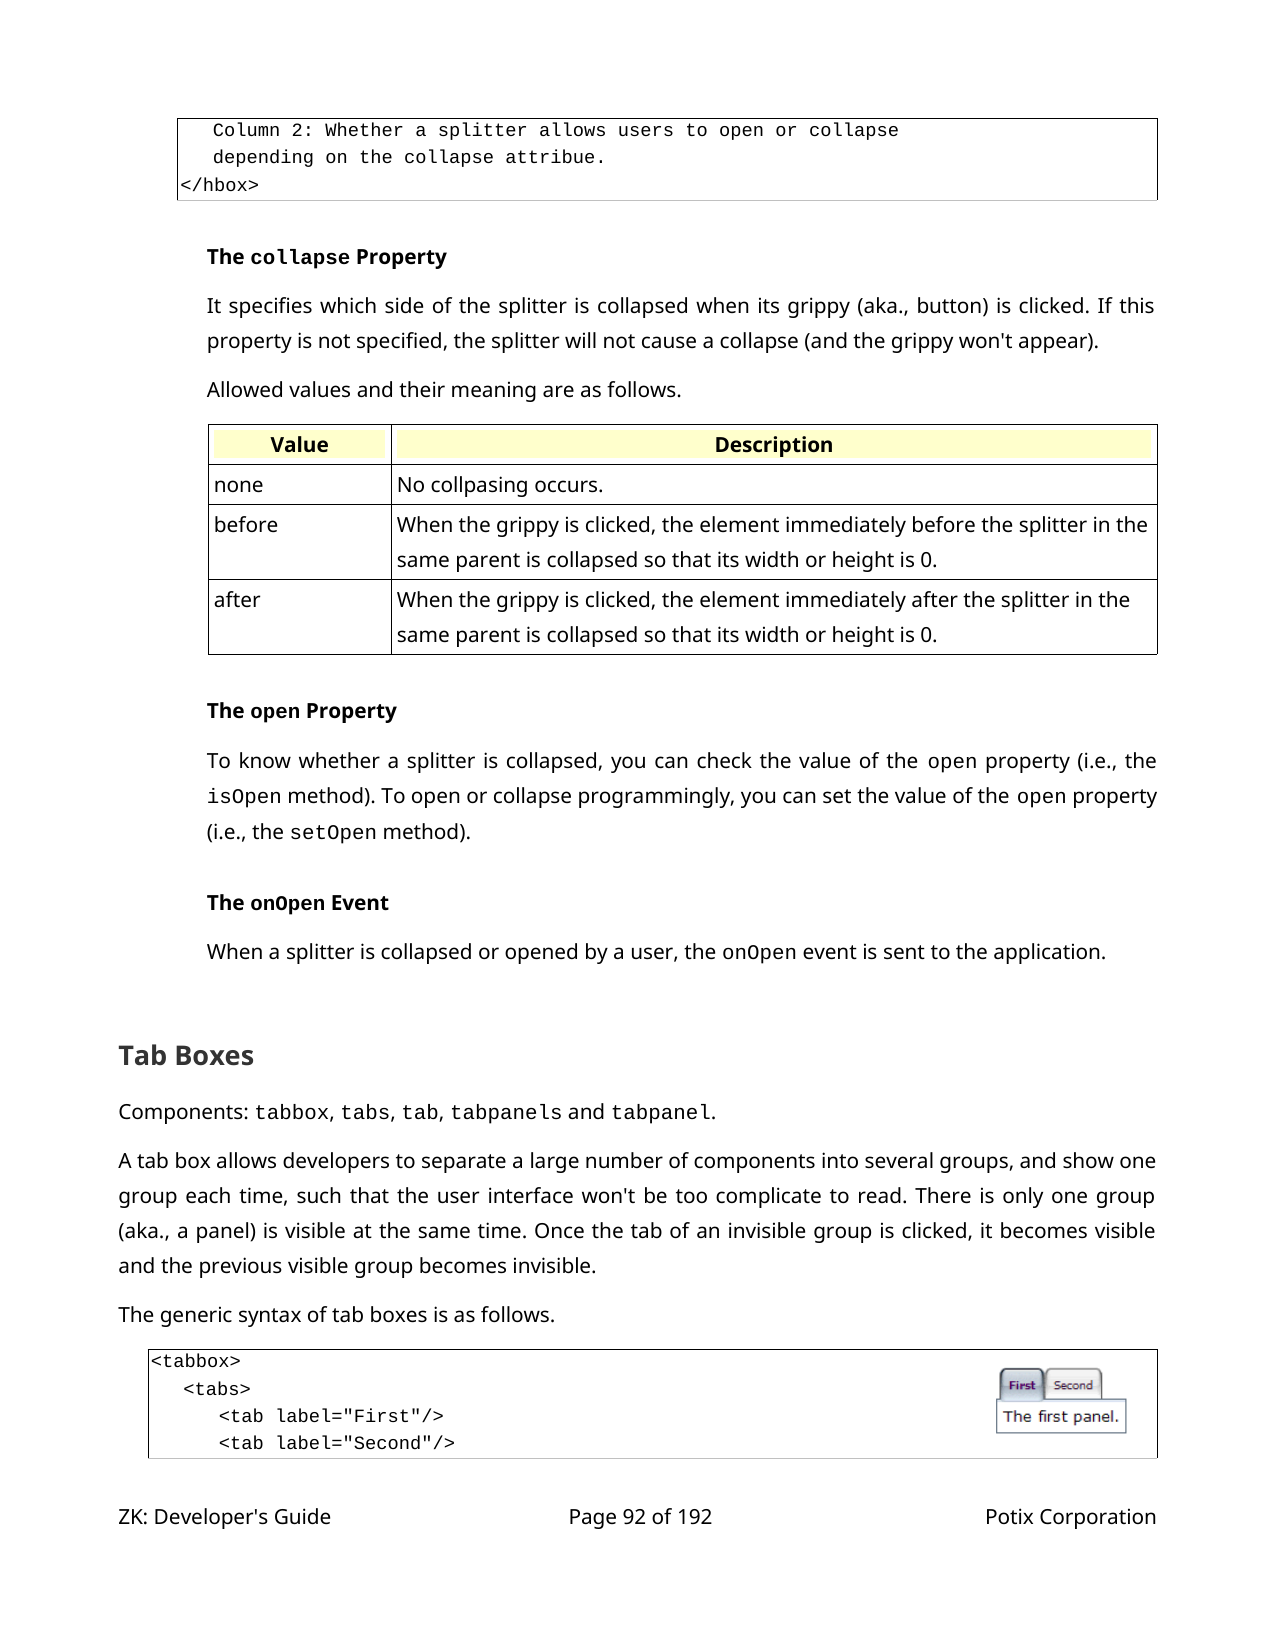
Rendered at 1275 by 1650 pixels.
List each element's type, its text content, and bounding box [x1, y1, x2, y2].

text When a splitter is collapsed or opened by a user, the onOpen event is sent to the application. [207, 937, 1157, 966]
table_cell No collpasing occurs. [392, 465, 1157, 504]
table_cell before [209, 505, 391, 579]
text depending on the collapse attribue. [178, 145, 1157, 169]
subtitle The onOpen Event [207, 888, 1157, 916]
table_cell after [209, 580, 391, 654]
text [1130, 1376, 1157, 1401]
text <tab label="Second"/> [149, 1431, 1157, 1458]
text <tab label="First"/> [149, 1404, 995, 1428]
text <tabbox> [149, 1350, 1157, 1373]
picture [995, 1365, 1130, 1437]
text It specifies which side of the splitter is collapsed when its grippy (aka., button) is clicked. If this property is not specified, the splitter will not cause a collapse (and the grippy won't appear). [207, 291, 1157, 355]
table_header Description [392, 425, 1157, 464]
subtitle The open Property [207, 697, 1157, 725]
subtitle The collapse Property [207, 242, 1157, 271]
text [1130, 1404, 1157, 1428]
text Allowed values and their meaning are as follows. [207, 376, 1157, 404]
table_cell none [209, 465, 391, 504]
subtitle Tab Boxes [118, 1036, 1157, 1073]
text Column 2: Whether a splitter allows users to open or collapse [178, 119, 1157, 142]
text To know whether a splitter is collapsed, you can check the value of the open property (i.e., the isOpen method). To open or collapse programmingly, you can set the value of the open property (i.e., the setOpen method). [207, 746, 1157, 845]
table_cell When the grippy is clicked, the element immediately after the splitter in the same parent is collapsed so that its width or height is 0. [392, 580, 1157, 654]
text <tabs> [149, 1376, 995, 1401]
text Components: tabbox, tabs, tab, tabpanels and tabpanel. [118, 1097, 1157, 1125]
text </hbox> [178, 172, 1157, 200]
table_header Value [209, 425, 391, 464]
table_cell When the grippy is clicked, the element immediately before the splitter in the same parent is collapsed so that its width or height is 0. [392, 505, 1157, 579]
text The generic syntax of tab boxes is as follows. [118, 1300, 1157, 1329]
text A tab box allows developers to separate a large number of components into several groups, and show one group each time, such that the user interface won't be too complicate to read. There is only one group (aka., a panel) is visible at the same time. Once the tab of an invisible group is clicked, it becomes visible and the previous visible group becomes invisible. [118, 1146, 1157, 1280]
